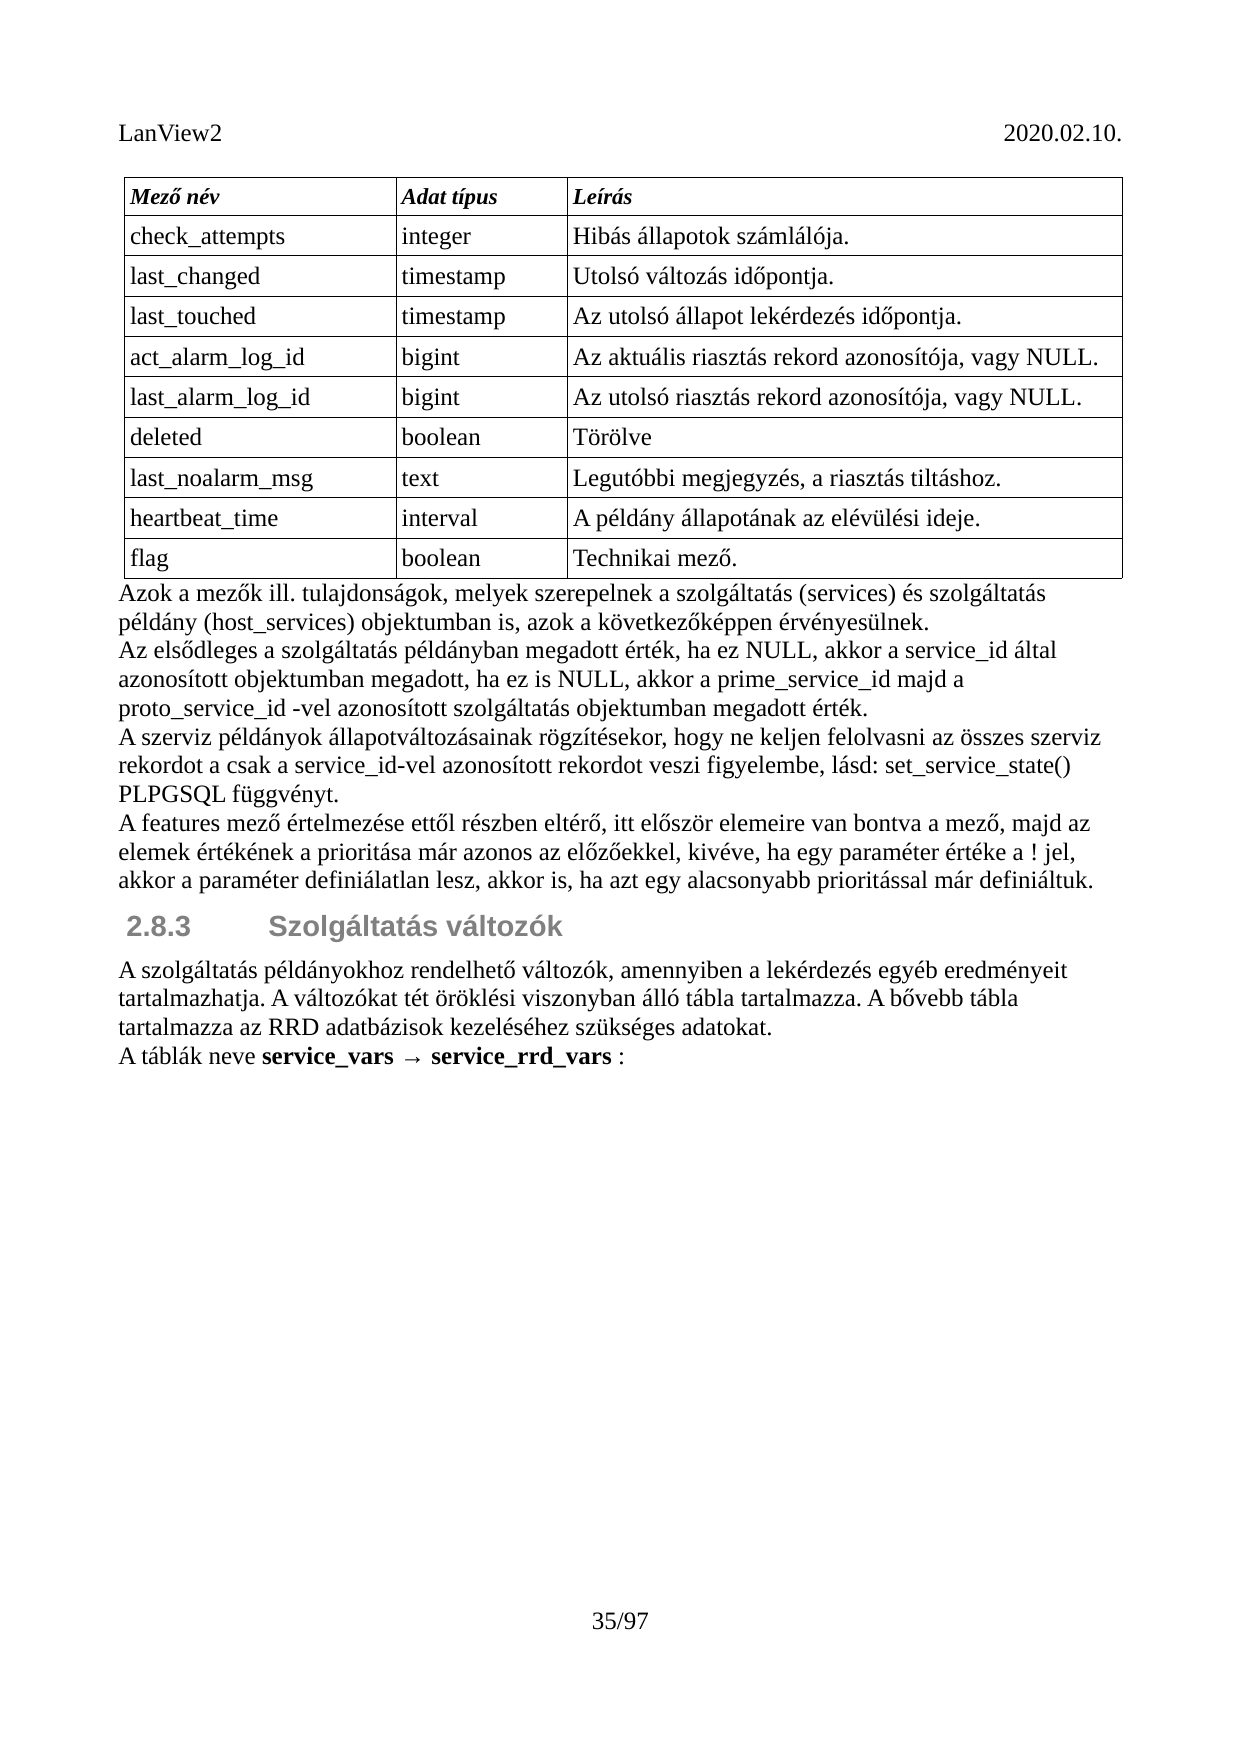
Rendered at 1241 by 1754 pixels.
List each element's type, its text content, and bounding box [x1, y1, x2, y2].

table_cell A példány állapotának az elévülési ideje. [568, 498, 1122, 537]
table_cell Legutóbbi megjegyzés, a riasztás tiltáshoz. [568, 458, 1122, 497]
table_cell last_noalarm_msg [125, 458, 396, 497]
table_cell flag [125, 539, 396, 578]
table_cell Technikai mező. [568, 539, 1122, 578]
table_cell integer [397, 216, 567, 255]
table_header Adat típus [397, 178, 567, 215]
table_cell last_alarm_log_id [125, 377, 396, 417]
table_cell act_alarm_log_id [125, 337, 396, 376]
table_cell Az utolsó riasztás rekord azonosítója, vagy NULL. [568, 377, 1122, 417]
text A szolgáltatás példányokhoz rendelhető változók, amennyiben a lekérdezés egyéb eredményeit tartalmazhatja. A változókat tét öröklési viszonyban álló tábla tartalmazza. A bővebb tábla tartalmazza az RRD adatbázisok kezeléséhez szükséges adatokat. [118, 955, 1122, 1041]
table_cell Utolsó változás időpontja. [568, 256, 1122, 296]
table_header Leírás [568, 178, 1122, 215]
text A táblák neve service_vars → service_rrd_vars : [118, 1041, 1122, 1070]
table_cell heartbeat_time [125, 498, 396, 537]
table_cell last_changed [125, 256, 396, 296]
table_header Mező név [125, 178, 396, 215]
text Az elsődleges a szolgáltatás példányban megadott érték, ha ez NULL, akkor a service_id által azonosított objektumban megadott, ha ez is NULL, akkor a prime_service_id majd a proto_service_id -vel azonosított szolgáltatás objektumban megadott érték. [118, 635, 1122, 722]
table_cell Az aktuális riasztás rekord azonosítója, vagy NULL. [568, 337, 1122, 376]
table_cell timestamp [397, 297, 567, 336]
text A features mező értelmezése ettől részben eltérő, itt először elemeire van bontva a mező, majd az elemek értékének a prioritása már azonos az előzőekkel, kivéve, ha egy paraméter értéke a ! jel, akkor a paraméter definiálatlan lesz, akkor is, ha azt egy alacsonyabb prioritással már definiáltuk. [118, 808, 1122, 894]
table_cell deleted [125, 418, 396, 457]
table_cell bigint [397, 377, 567, 417]
table_cell bigint [397, 337, 567, 376]
text Azok a mezők ill. tulajdonságok, melyek szerepelnek a szolgáltatás (services) és szolgáltatás példány (host_services) objektumban is, azok a következőképpen érvényesülnek. [118, 578, 1122, 635]
table_cell Hibás állapotok számlálója. [568, 216, 1122, 255]
subtitle Szolgáltatás változók [118, 909, 1122, 942]
table_cell check_attempts [125, 216, 396, 255]
text A szerviz példányok állapotváltozásainak rögzítésekor, hogy ne keljen felolvasni az összes szerviz rekordot a csak a service_id-vel azonosított rekordot veszi figyelembe, lásd: set_service_state() PLPGSQL függvényt. [118, 722, 1122, 808]
table_cell Törölve [568, 418, 1122, 457]
table_cell interval [397, 498, 567, 537]
table_cell timestamp [397, 256, 567, 296]
table_cell text [397, 458, 567, 497]
table_cell boolean [397, 418, 567, 457]
table_cell last_touched [125, 297, 396, 336]
table_cell boolean [397, 539, 567, 578]
table_cell Az utolsó állapot lekérdezés időpontja. [568, 297, 1122, 336]
